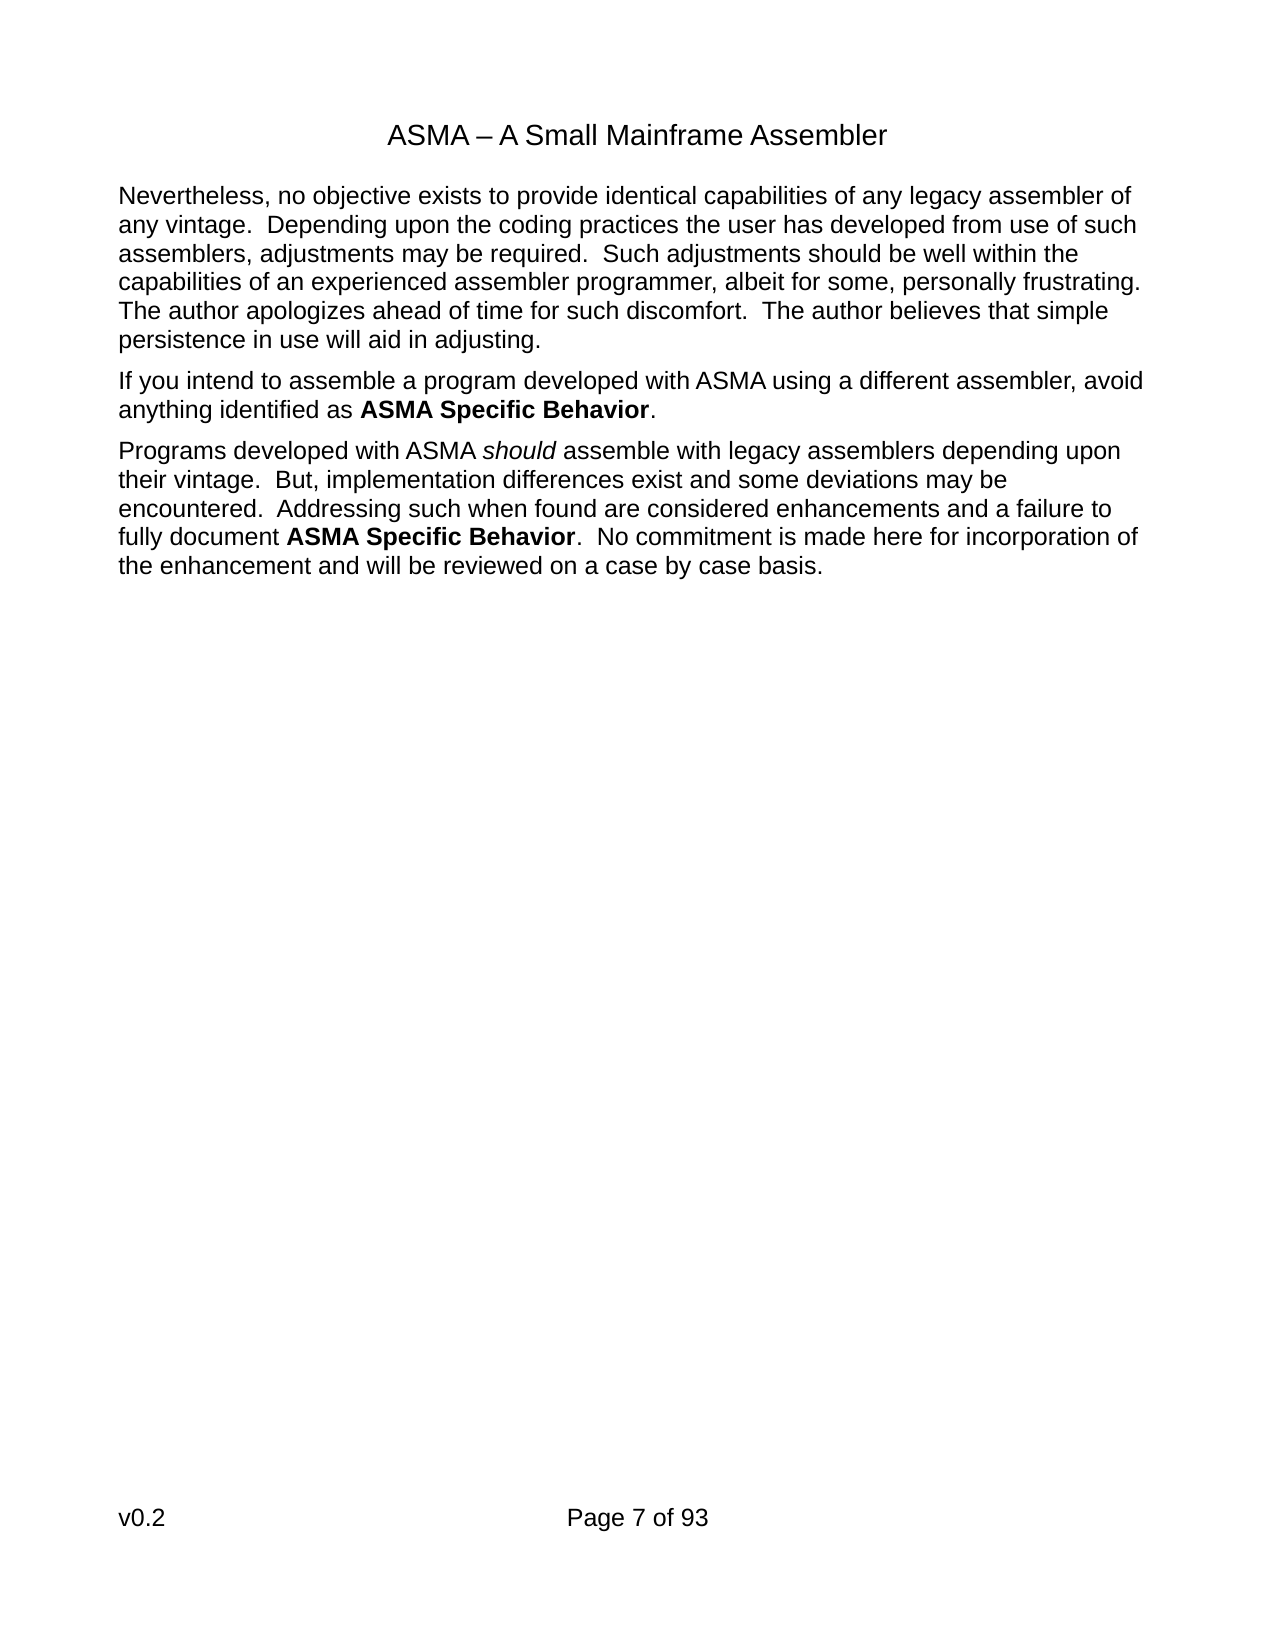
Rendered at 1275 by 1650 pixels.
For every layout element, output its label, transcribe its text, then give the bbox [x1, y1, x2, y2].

text Programs developed with ASMA should assemble with legacy assemblers depending upon their vintage. But, implementation differences exist and some deviations may be encountered. Addressing such when found are considered enhancements and a failure to fully document ASMA Specific Behavior. No commitment is made here for incorporation of the enhancement and will be reviewed on a case by case basis. [118, 436, 1157, 580]
text If you intend to assemble a program developed with ASMA using a different assembler, avoid anything identified as ASMA Specific Behavior. [118, 366, 1157, 424]
text Nevertheless, no objective exists to provide identical capabilities of any legacy assembler of any vintage. Depending upon the coding practices the user has developed from use of such assemblers, adjustments may be required. Such adjustments should be well within the capabilities of an experienced assembler programmer, albeit for some, personally frustrating. The author apologizes ahead of time for such discomfort. The author believes that simple persistence in use will aid in adjusting. [118, 181, 1157, 354]
